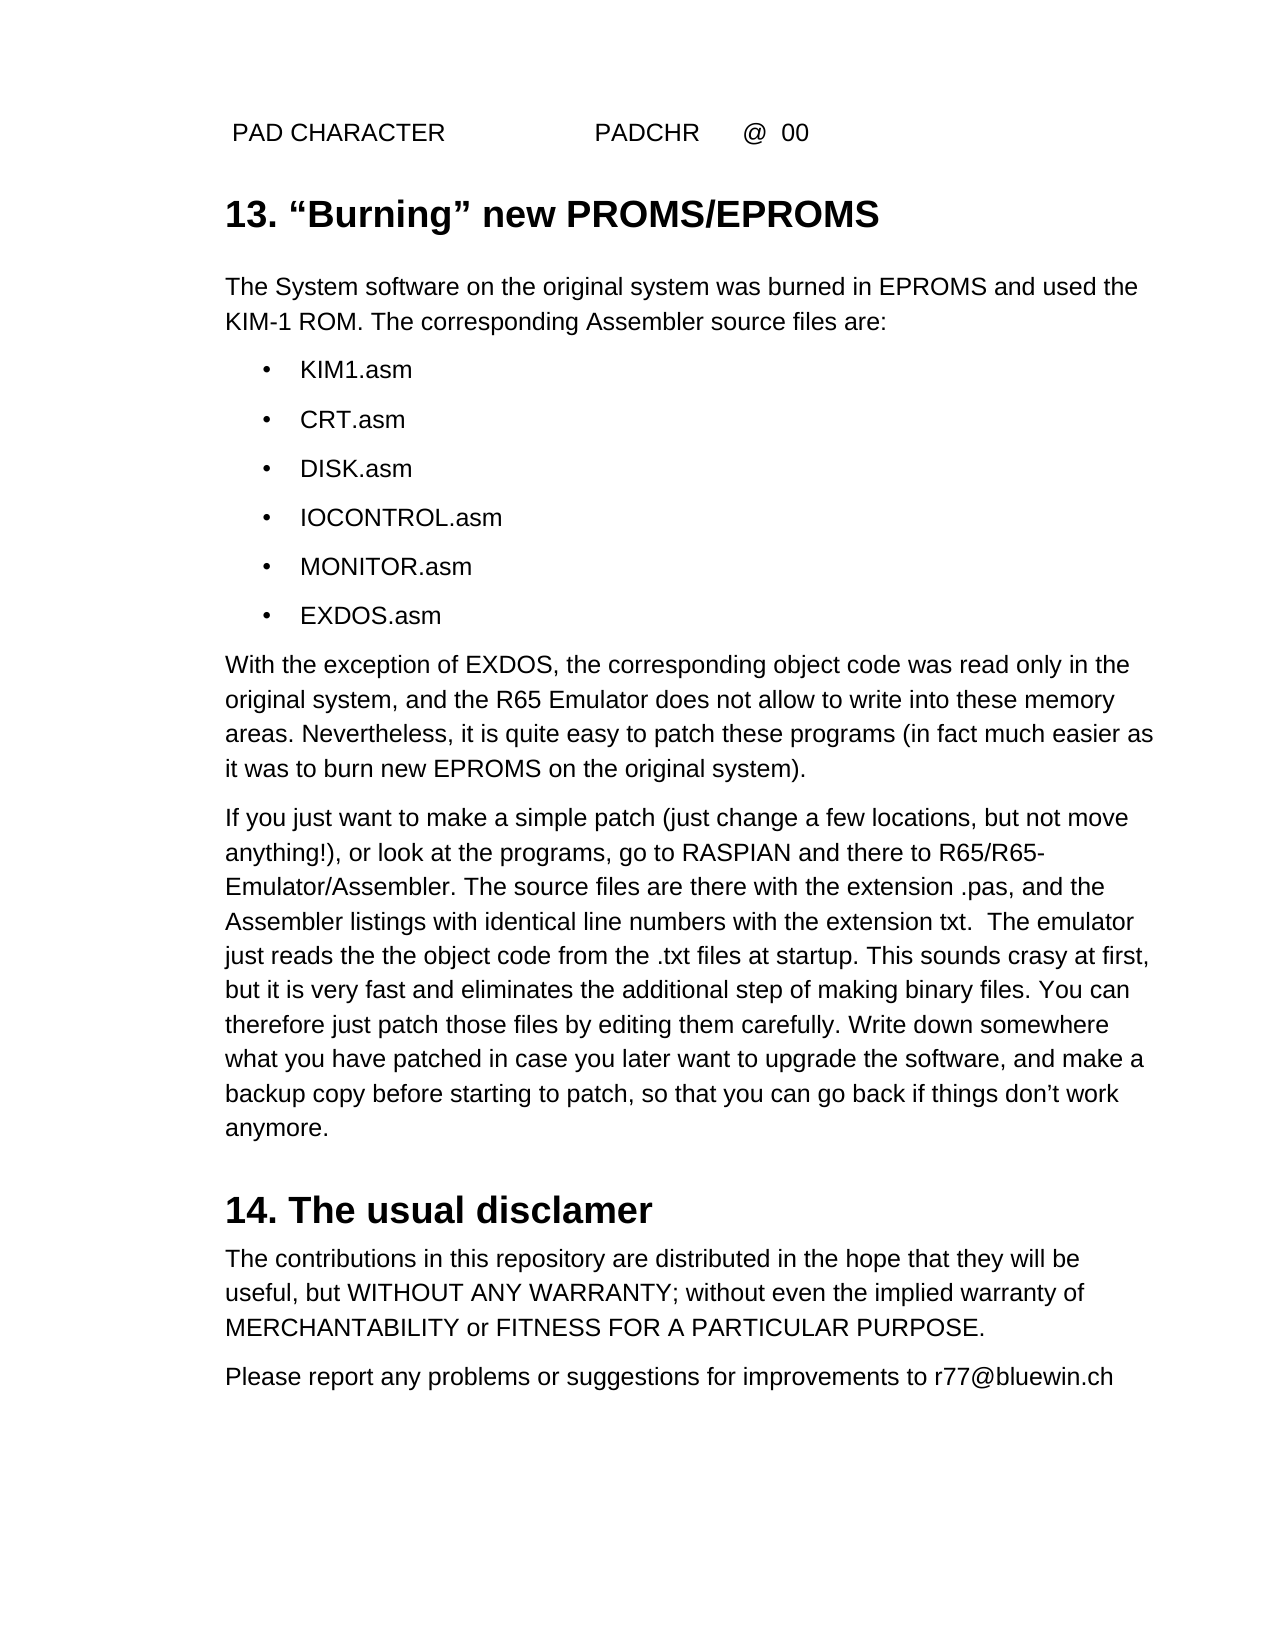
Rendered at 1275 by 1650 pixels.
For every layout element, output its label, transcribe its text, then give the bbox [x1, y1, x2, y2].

list MONITOR.asm [262, 552, 1157, 581]
list KIM1.asm [262, 356, 1157, 384]
text PAD CHARACTER PADCHR @ 00 [225, 118, 1157, 147]
text The contributions in this repository are distributed in the hope that they will be useful, but WITHOUT ANY WARRANTY; without even the implied warranty of MERCHANTABILITY or FITNESS FOR A PARTICULAR PURPOSE. [225, 1243, 1157, 1341]
list CRT.asm [262, 405, 1157, 433]
text With the exception of EXDOS, the corresponding object code was read only in the original system, and the R65 Emulator does not allow to write into these memory areas. Nevertheless, it is quite easy to patch these programs (in fact much easier as it was to burn new EPROMS on the original system). [225, 651, 1157, 783]
text Please report any problems or suggestions for improvements to r77@bluewin.ch [225, 1362, 1157, 1390]
list DISK.asm [262, 454, 1157, 483]
text If you just want to make a simple patch (just change a few locations, but not move anything!), or look at the programs, go to RASPIAN and there to R65/R65-Emulator/Assembler. The source files are there with the extension .pas, and the Assembler listings with identical line numbers with the extension txt. The emulator just reads the the object code from the .txt files at startup. This sounds crasy at first, but it is very fast and eliminates the additional step of making binary files. You can therefore just patch those files by editing them carefully. Write down somewhere what you have patched in case you later want to upgrade the software, and make a backup copy before starting to patch, so that you can go back if things don’t work anymore. [225, 803, 1157, 1142]
text The System software on the original system was burned in EPROMS and used the KIM-1 ROM. The corresponding Assembler source files are: [225, 272, 1157, 335]
list EXDOS.asm [262, 601, 1157, 630]
list IOCONTROL.asm [262, 503, 1157, 532]
subtitle 13. “Burning” new PROMS/EPROMS [225, 192, 1157, 236]
subtitle 14. The usual disclamer [225, 1187, 1157, 1231]
